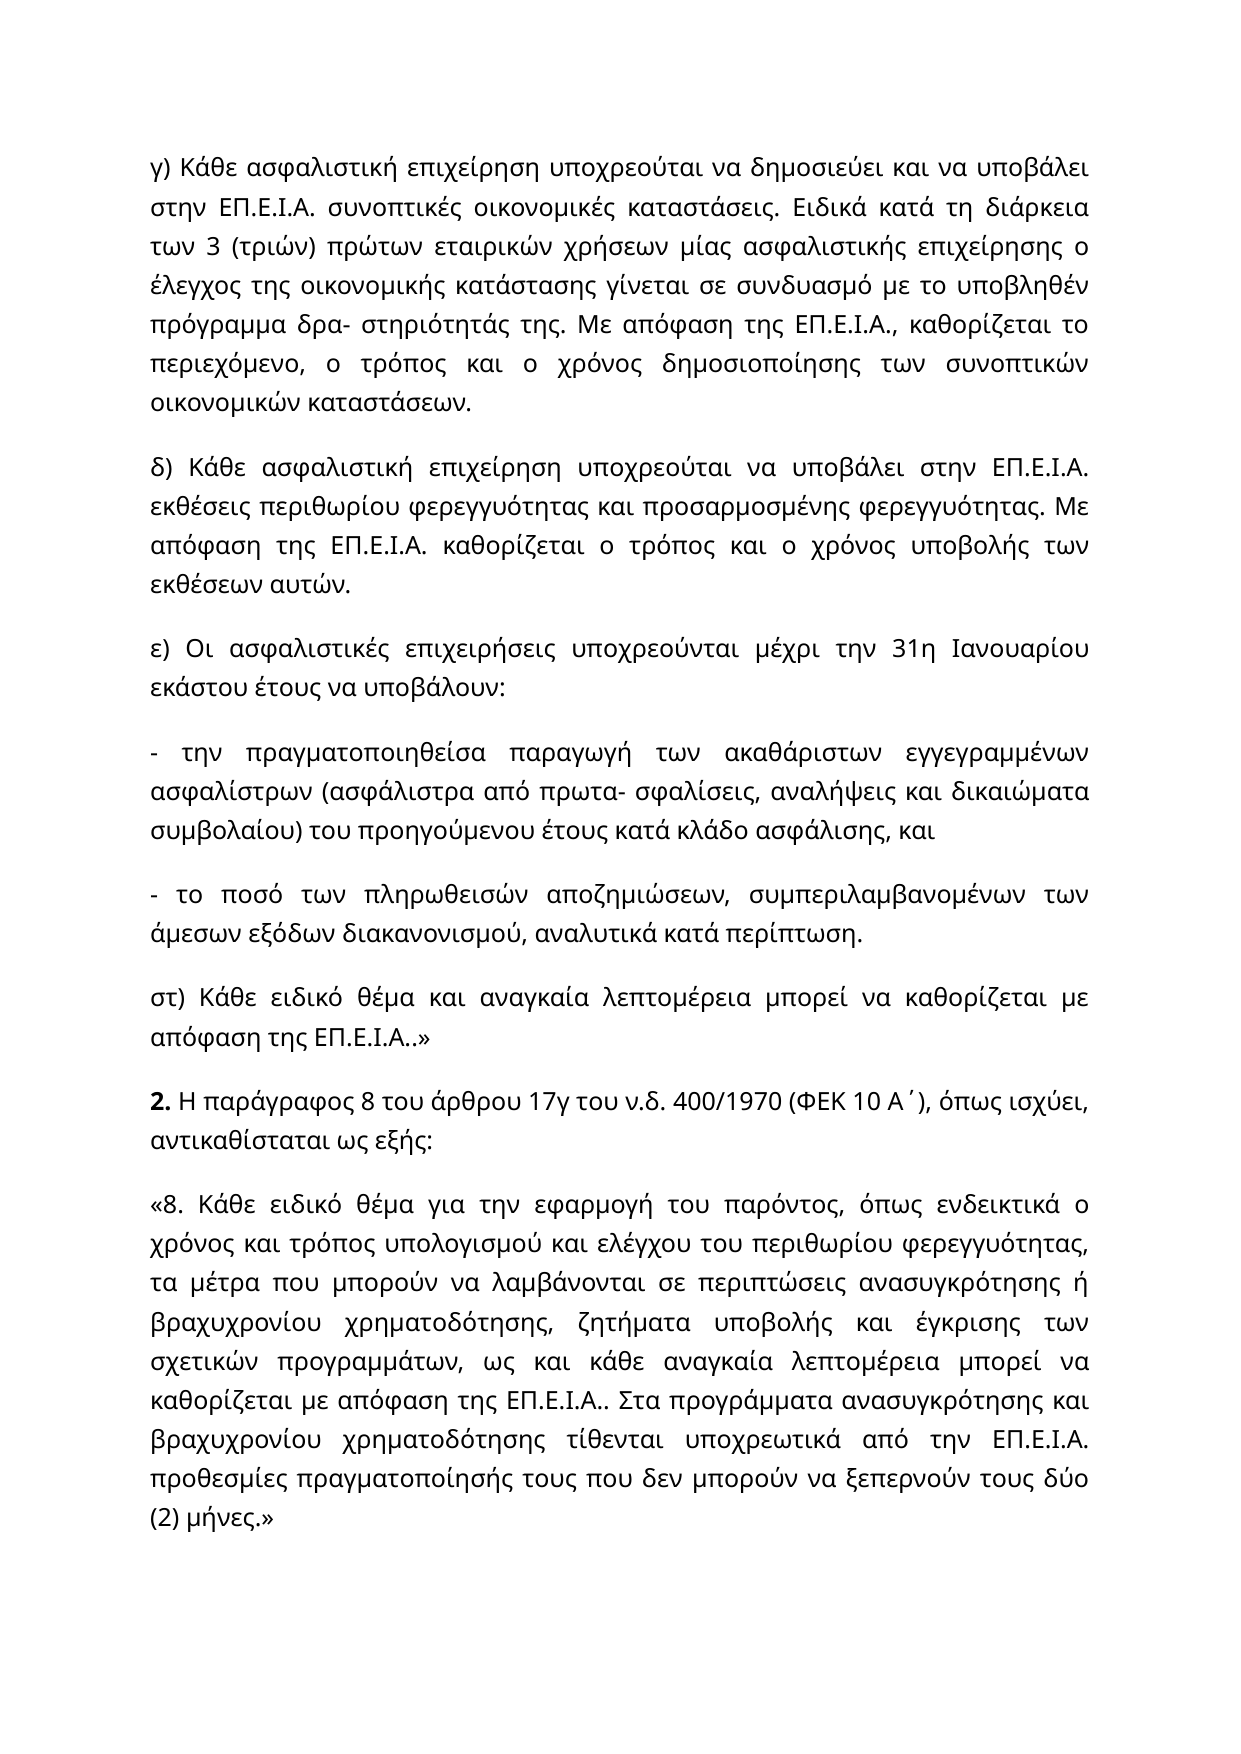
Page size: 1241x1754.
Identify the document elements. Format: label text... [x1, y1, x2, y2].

text ε) Οι ασφαλιστικές επιχειρήσεις υποχρεούνται μέχρι την 31η Ιανουαρίου εκάστου έτους να υποβάλουν: [150, 631, 1090, 704]
text - την πραγματοποιηθείσα παραγωγή των ακαθάριστων εγγεγραμμένων ασφαλίστρων (ασφάλιστρα από πρωτα- σφαλίσεις, αναλήψεις και δικαιώματα συμβολαίου) του προηγούμενου έτους κατά κλάδο ασφάλισης, και [150, 734, 1090, 847]
text «8. Κάθε ειδικό θέμα για την εφαρμογή του παρόντος, όπως ενδεικτικά ο χρόνος και τρόπος υπολογισμού και ελέγχου του περιθωρίου φερεγγυότητας, τα μέτρα που μπορούν να λαμβάνονται σε περιπτώσεις ανασυγκρότησης ή βραχυχρονίου χρηματοδότησης, ζητήματα υποβολής και έγκρισης των σχετικών προγραμμάτων, ως και κάθε αναγκαία λεπτομέρεια μπορεί να καθορίζεται με απόφαση της ΕΠ.Ε.Ι.Α.. Στα προγράμματα ανασυγκρότησης και βραχυχρονίου χρηματοδότησης τίθενται υποχρεωτικά από την ΕΠ.Ε.Ι.Α. προθεσμίες πραγματοποίησής τους που δεν μπορούν να ξεπερνούν τους δύο (2) μήνες.» [150, 1187, 1090, 1534]
text γ) Κάθε ασφαλιστική επιχείρηση υποχρεούται να δημοσιεύει και να υποβάλει στην ΕΠ.Ε.Ι.Α. συνοπτικές οικονομικές καταστάσεις. Ειδικά κατά τη διάρκεια των 3 (τριών) πρώτων εταιρικών χρήσεων μίας ασφαλιστικής επιχείρησης ο έλεγχος της οικονομικής κατάστασης γίνεται σε συνδυασμό με το υποβληθέν πρόγραμμα δρα- στηριότητάς της. Με απόφαση της ΕΠ.Ε.Ι.Α., καθορίζεται το περιεχόμενο, ο τρόπος και ο χρόνος δημοσιοποίησης των συνοπτικών οικονομικών καταστάσεων. [150, 150, 1090, 419]
text στ) Κάθε ειδικό θέμα και αναγκαία λεπτομέρεια μπορεί να καθορίζεται με απόφαση της ΕΠ.Ε.Ι.Α..» [150, 980, 1090, 1053]
text δ) Κάθε ασφαλιστική επιχείρηση υποχρεούται να υποβάλει στην ΕΠ.Ε.Ι.Α. εκθέσεις περιθωρίου φερεγγυότητας και προσαρμοσμένης φερεγγυότητας. Με απόφαση της ΕΠ.Ε.Ι.Α. καθορίζεται ο τρόπος και ο χρόνος υποβολής των εκθέσεων αυτών. [150, 449, 1090, 601]
text - το ποσό των πληρωθεισών αποζημιώσεων, συμπεριλαμβανομένων των άμεσων εξόδων διακανονισμού, αναλυτικά κατά περίπτωση. [150, 877, 1090, 950]
text 2. Η παράγραφος 8 του άρθρου 17γ του ν.δ. 400/1970 (ΦΕΚ 10 Α΄), όπως ισχύει, αντικαθίσταται ως εξής: [150, 1083, 1090, 1157]
